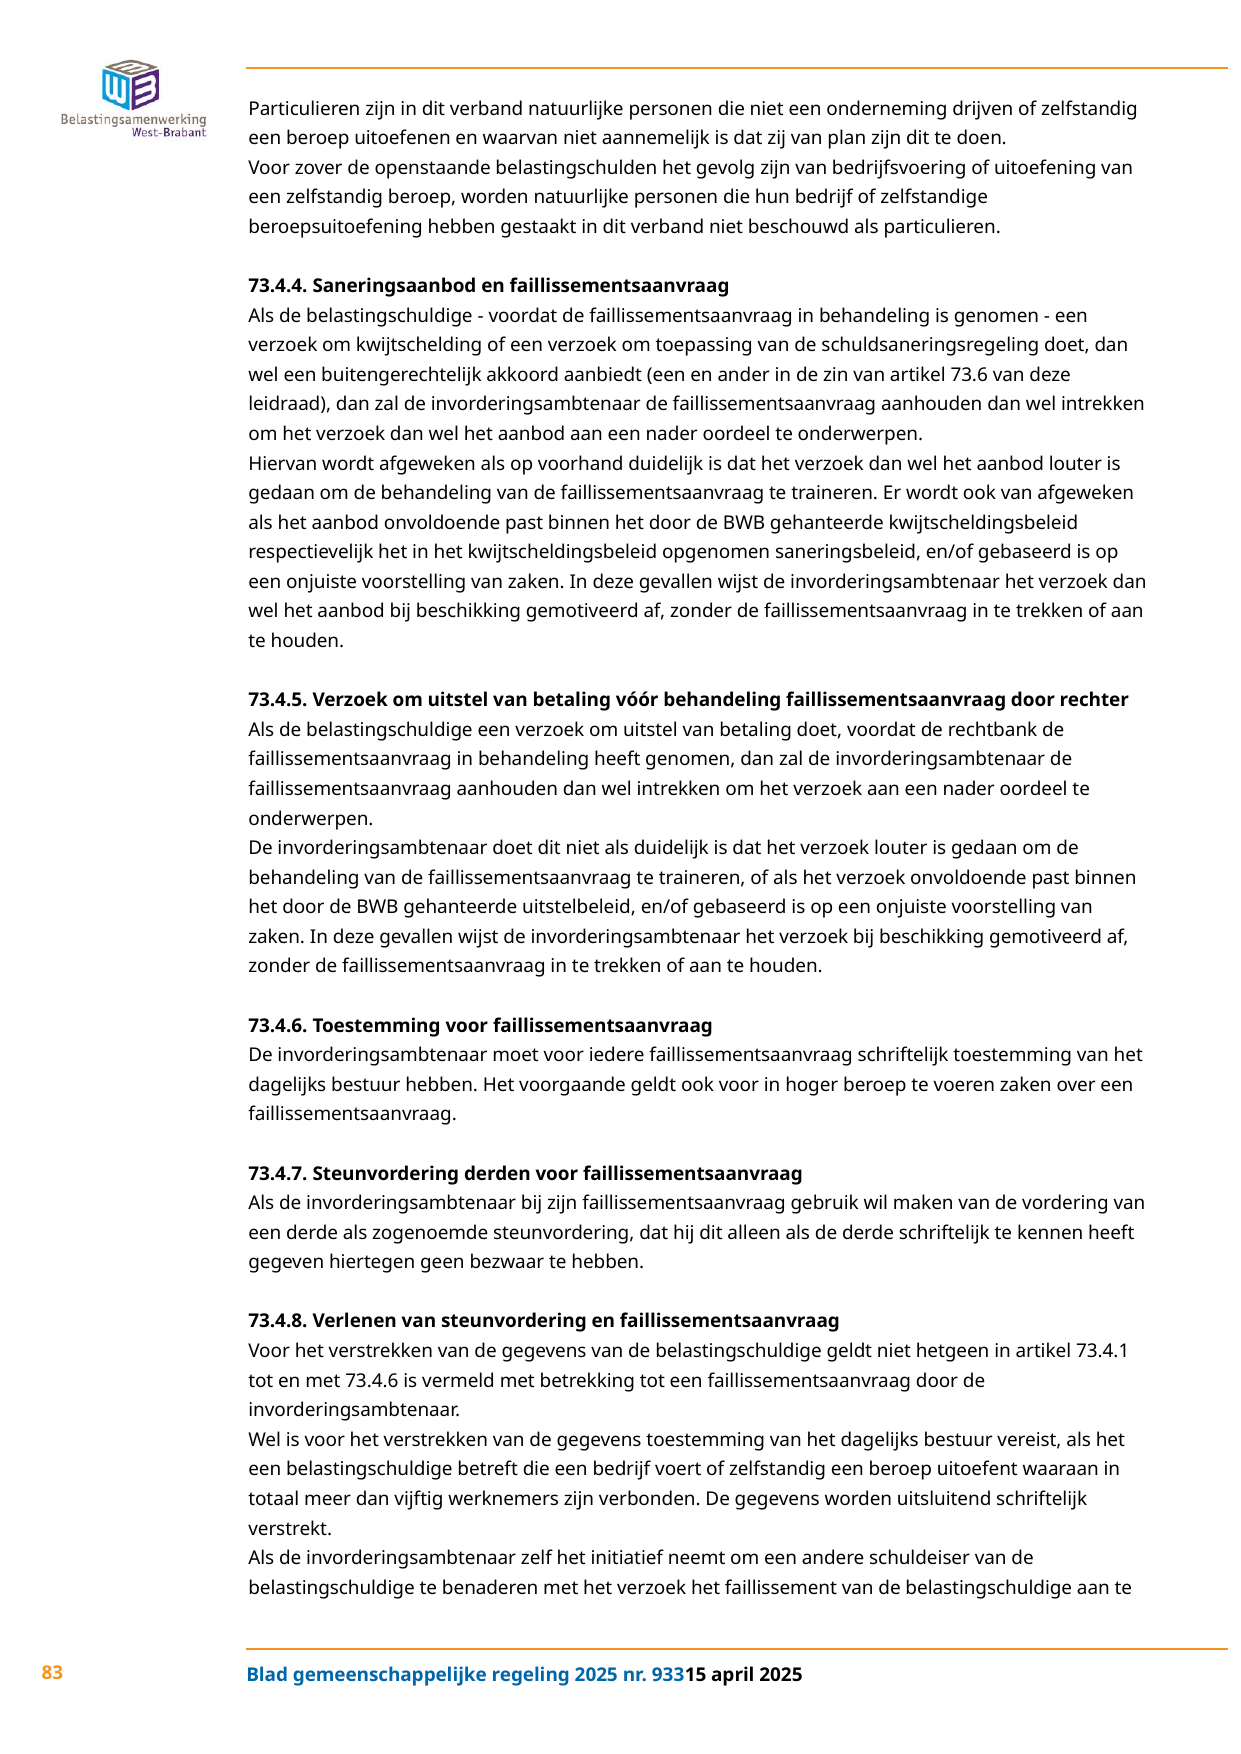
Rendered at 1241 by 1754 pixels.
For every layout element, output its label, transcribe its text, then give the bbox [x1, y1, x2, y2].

text 73.4.4. Saneringsaanbod en faillissementsaanvraag [248, 272, 1152, 298]
text 73.4.8. Verlenen van steunvordering en faillissementsaanvraag [248, 1308, 1152, 1333]
text Als de belastingschuldige - voordat de faillissementsaanvraag in behandeling is genomen - een verzoek om kwijtschelding of een verzoek om toepassing van de schuldsaneringsregeling doet, dan wel een buitengerechtelijk akkoord aanbiedt (een en ander in de zin van artikel 73.6 van deze leidraad), dan zal de invorderingsambtenaar de faillissementsaanvraag aanhouden dan wel intrekken om het verzoek dan wel het aanbod aan een nader oordeel te onderwerpen. [248, 302, 1152, 446]
text De invorderingsambtenaar moet voor iedere faillissementsaanvraag schriftelijk toestemming van het dagelijks bestuur hebben. Het voorgaande geldt ook voor in hoger beroep te voeren zaken over een faillissementsaanvraag. [248, 1041, 1152, 1126]
picture [41, 47, 231, 172]
text Voor zover de openstaande belastingschulden het gevolg zijn van bedrijfsvoering of uitoefening van een zelfstandig beroep, worden natuurlijke personen die hun bedrijf of zelfstandige beroepsuitoefening hebben gestaakt in dit verband niet beschouwd als particulieren. [248, 154, 1152, 239]
text 73.4.7. Steunvordering derden voor faillissementsaanvraag [248, 1160, 1152, 1186]
text Voor het verstrekken van de gegevens van de belastingschuldige geldt niet hetgeen in artikel 73.4.1 tot en met 73.4.6 is vermeld met betrekking tot een faillissementsaanvraag door de invorderingsambtenaar. [248, 1337, 1152, 1422]
text Particulieren zijn in dit verband natuurlijke personen die niet een onderneming drijven of zelfstandig een beroep uitoefenen en waarvan niet aannemelijk is dat zij van plan zijn dit te doen. [248, 95, 1152, 150]
text 73.4.6. Toestemming voor faillissementsaanvraag [248, 1012, 1152, 1038]
text Wel is voor het verstrekken van de gegevens toestemming van het dagelijks bestuur vereist, als het een belastingschuldige betreft die een bedrijf voert of zelfstandig een beroep uitoefent waaraan in totaal meer dan vijftig werknemers zijn verbonden. De gegevens worden uitsluitend schriftelijk verstrekt. [248, 1426, 1152, 1541]
text Als de belastingschuldige een verzoek om uitstel van betaling doet, voordat de rechtbank de faillissementsaanvraag in behandeling heeft genomen, dan zal de invorderingsambtenaar de faillissementsaanvraag aanhouden dan wel intrekken om het verzoek aan een nader oordeel te onderwerpen. [248, 716, 1152, 831]
text De invorderingsambtenaar doet dit niet als duidelijk is dat het verzoek louter is gedaan om de behandeling van de faillissementsaanvraag te traineren, of als het verzoek onvoldoende past binnen het door de BWB gehanteerde uitstelbeleid, en/of gebaseerd is op een onjuiste voorstelling van zaken. In deze gevallen wijst de invorderingsambtenaar het verzoek bij beschikking gemotiveerd af, zonder de faillissementsaanvraag in te trekken of aan te houden. [248, 834, 1152, 978]
text Als de invorderingsambtenaar bij zijn faillissementsaanvraag gebruik wil maken van de vordering van een derde als zogenoemde steunvordering, dat hij dit alleen als de derde schriftelijk te kennen heeft gegeven hiertegen geen bezwaar te hebben. [248, 1189, 1152, 1274]
text Als de invorderingsambtenaar zelf het initiatief neemt om een andere schuldeiser van de belastingschuldige te benaderen met het verzoek het faillissement van de belastingschuldige aan te [248, 1544, 1152, 1600]
text Hiervan wordt afgeweken als op voorhand duidelijk is dat het verzoek dan wel het aanbod louter is gedaan om de behandeling van de faillissementsaanvraag te traineren. Er wordt ook van afgeweken als het aanbod onvoldoende past binnen het door de BWB gehanteerde kwijtscheldingsbeleid respectievelijk het in het kwijtscheldingsbeleid opgenomen saneringsbeleid, en/of gebaseerd is op een onjuiste voorstelling van zaken. In deze gevallen wijst de invorderingsambtenaar het verzoek dan wel het aanbod bij beschikking gemotiveerd af, zonder de faillissementsaanvraag in te trekken of aan te houden. [248, 450, 1152, 653]
text 73.4.5. Verzoek om uitstel van betaling vóór behandeling faillissementsaanvraag door rechter [248, 686, 1152, 712]
